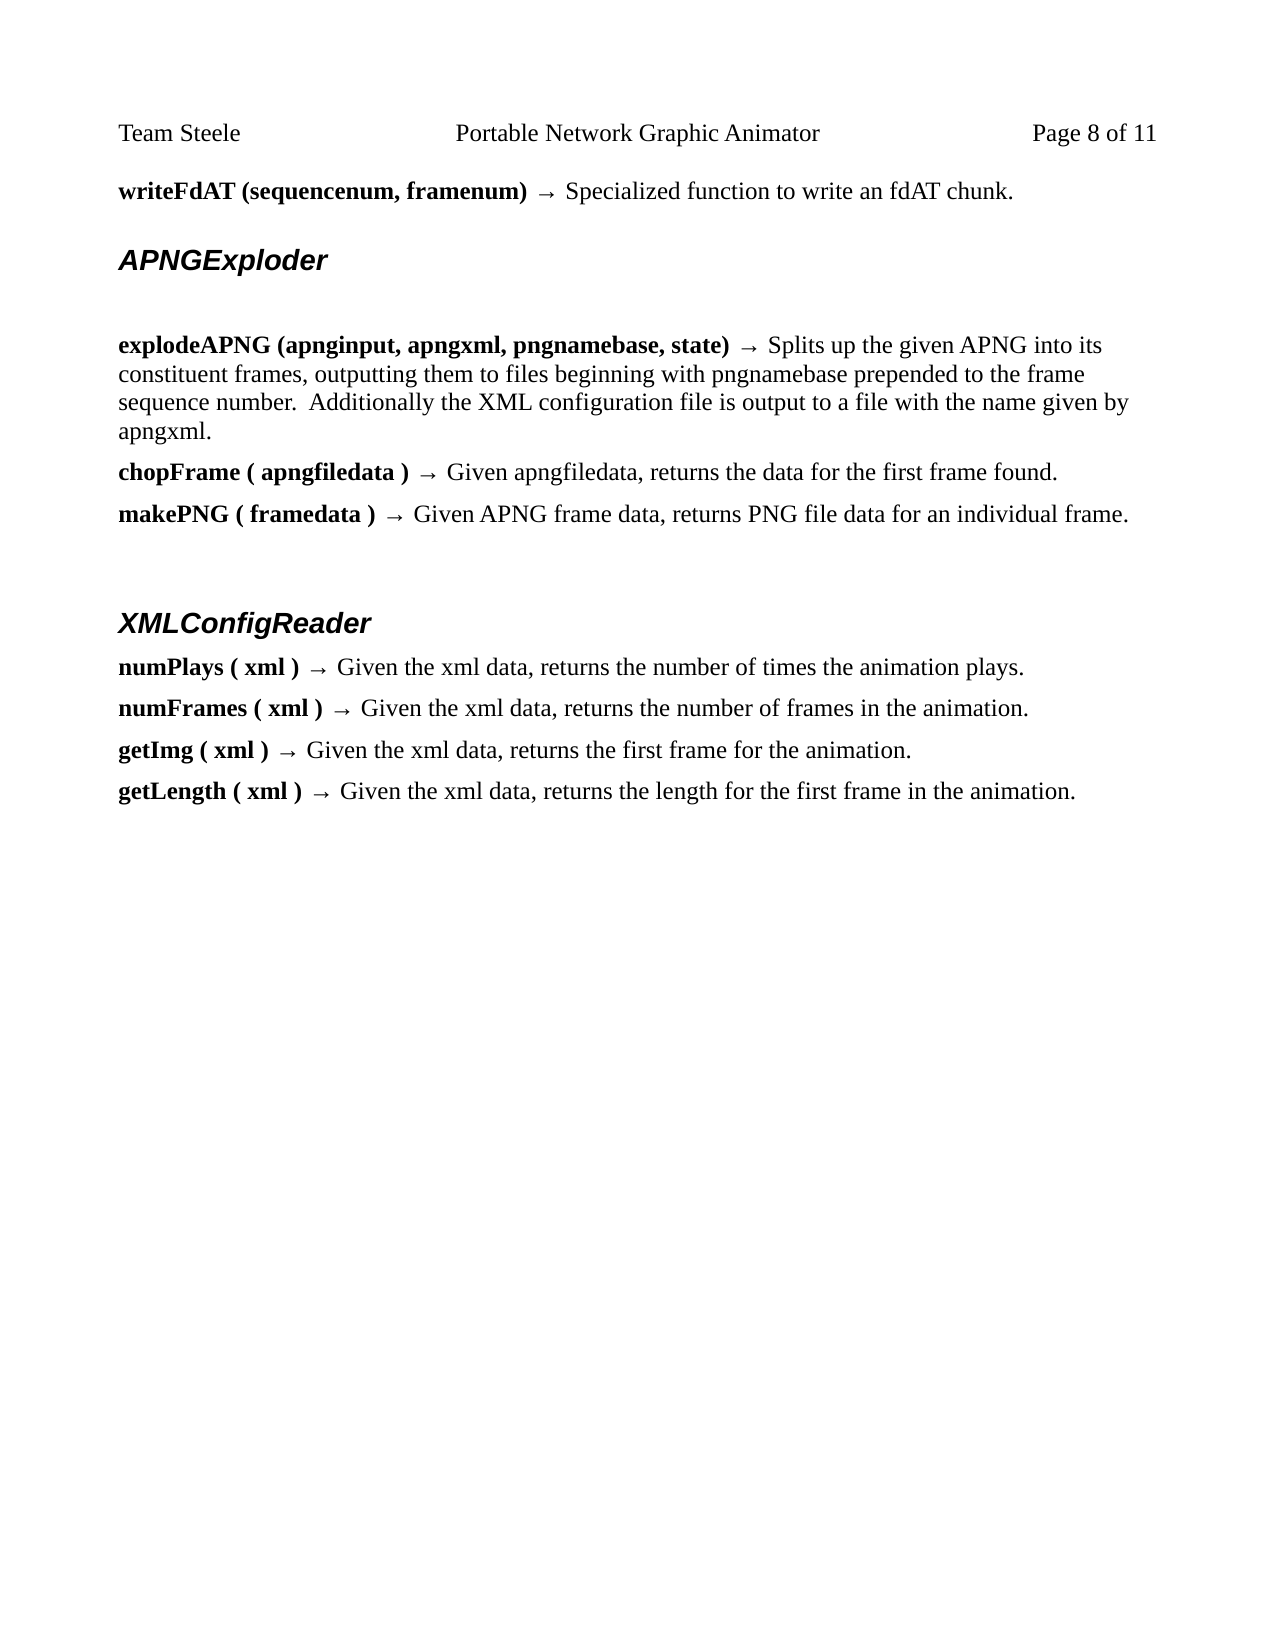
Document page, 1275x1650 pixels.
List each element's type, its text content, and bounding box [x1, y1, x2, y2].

text chopFrame ( apngfiledata ) → Given apngfiledata, returns the data for the first frame found. [118, 457, 1157, 486]
text getLength ( xml ) → Given the xml data, returns the length for the first frame in the animation. [118, 776, 1157, 805]
text numFrames ( xml ) → Given the xml data, returns the number of frames in the animation. [118, 693, 1157, 722]
text numPlays ( xml ) → Given the xml data, returns the number of times the animation plays. [118, 652, 1157, 681]
subtitle APNGExploder [118, 243, 1157, 276]
text explodeAPNG (apnginput, apngxml, pngnamebase, state) → Splits up the given APNG into its constituent frames, outputting them to files beginning with pngnamebase prepended to the frame sequence number. Additionally the XML configuration file is output to a file with the name given by apngxml. [118, 330, 1157, 445]
text writeFdAT (sequencenum, framenum) → Specialized function to write an fdAT chunk. [118, 176, 1157, 205]
text makePNG ( framedata ) → Given APNG frame data, returns PNG file data for an individual frame. [118, 499, 1157, 527]
text getImg ( xml ) → Given the xml data, returns the first frame for the animation. [118, 735, 1157, 763]
subtitle XMLConfigReader [118, 606, 1157, 640]
